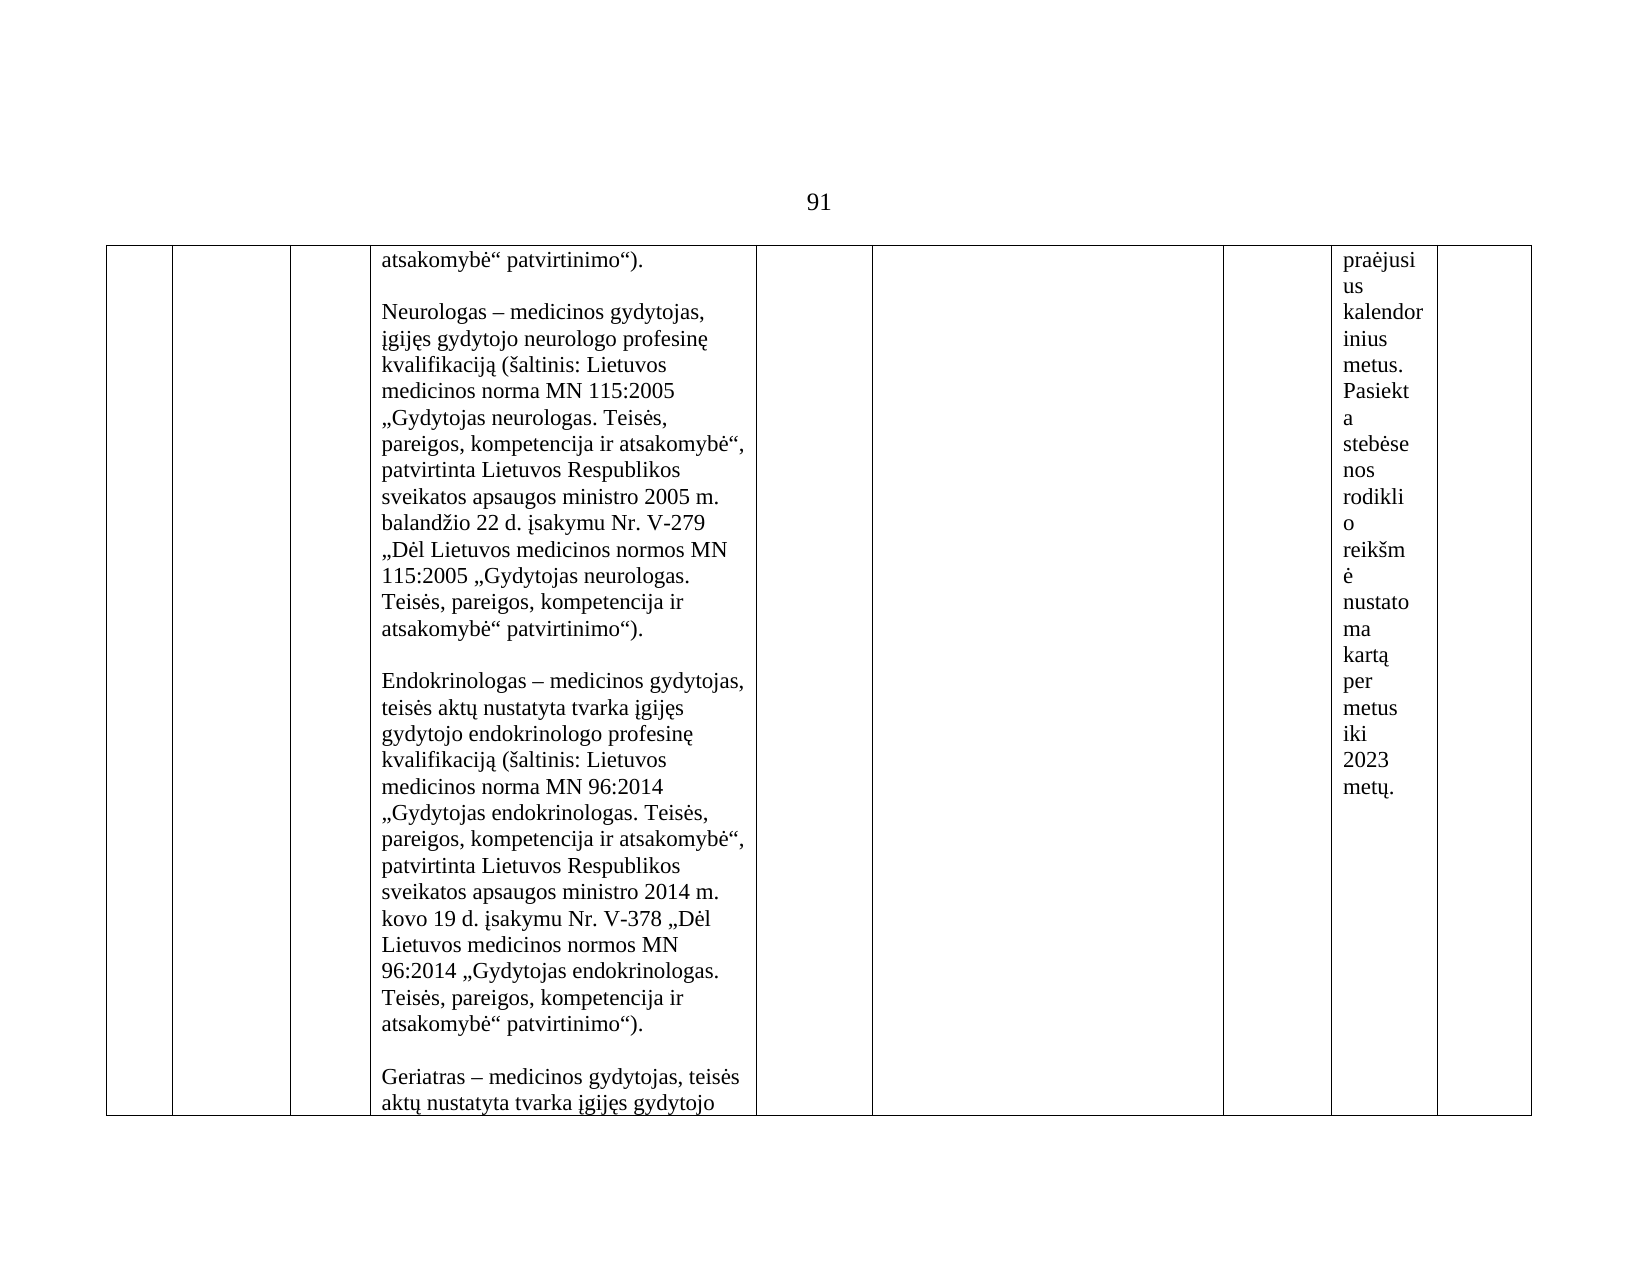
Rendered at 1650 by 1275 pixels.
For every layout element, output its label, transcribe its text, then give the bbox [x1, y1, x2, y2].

table_cell [757, 246, 872, 1115]
table_cell praėjusius kalendorinius metus. Pasiekta stebėsenos rodiklio reikšmė nustatoma kartą per metus iki 2023 metų. [1332, 246, 1437, 1115]
table_cell [173, 246, 290, 1115]
table_cell [1224, 246, 1331, 1115]
table_cell [291, 246, 370, 1115]
table_cell [1438, 246, 1531, 1115]
table_cell [873, 246, 1223, 1115]
table_cell atsakomybė“ patvirtinimo“). Neurologas – medicinos gydytojas, įgijęs gydytojo neurologo profesinę kvalifikaciją (šaltinis: Lietuvos medicinos norma MN 115:2005 „Gydytojas neurologas. Teisės, pareigos, kompetencija ir atsakomybė“, patvirtinta Lietuvos Respublikos sveikatos apsaugos ministro 2005 m. balandžio 22 d. įsakymu Nr. V-279 „Dėl Lietuvos medicinos normos MN 115:2005 „Gydytojas neurologas. Teisės, pareigos, kompetencija ir atsakomybė“ patvirtinimo“). Endokrinologas – medicinos gydytojas, teisės aktų nustatyta tvarka įgijęs gydytojo endokrinologo profesinę kvalifikaciją (šaltinis: Lietuvos medicinos norma MN 96:2014 „Gydytojas endokrinologas. Teisės, pareigos, kompetencija ir atsakomybė“, patvirtinta Lietuvos Respublikos sveikatos apsaugos ministro 2014 m. kovo 19 d. įsakymu Nr. V-378 „Dėl Lietuvos medicinos normos MN 96:2014 „Gydytojas endokrinologas. Teisės, pareigos, kompetencija ir atsakomybė“ patvirtinimo“). Geriatras – medicinos gydytojas, teisės aktų nustatyta tvarka įgijęs gydytojo [371, 246, 756, 1115]
table_cell [107, 246, 172, 1115]
